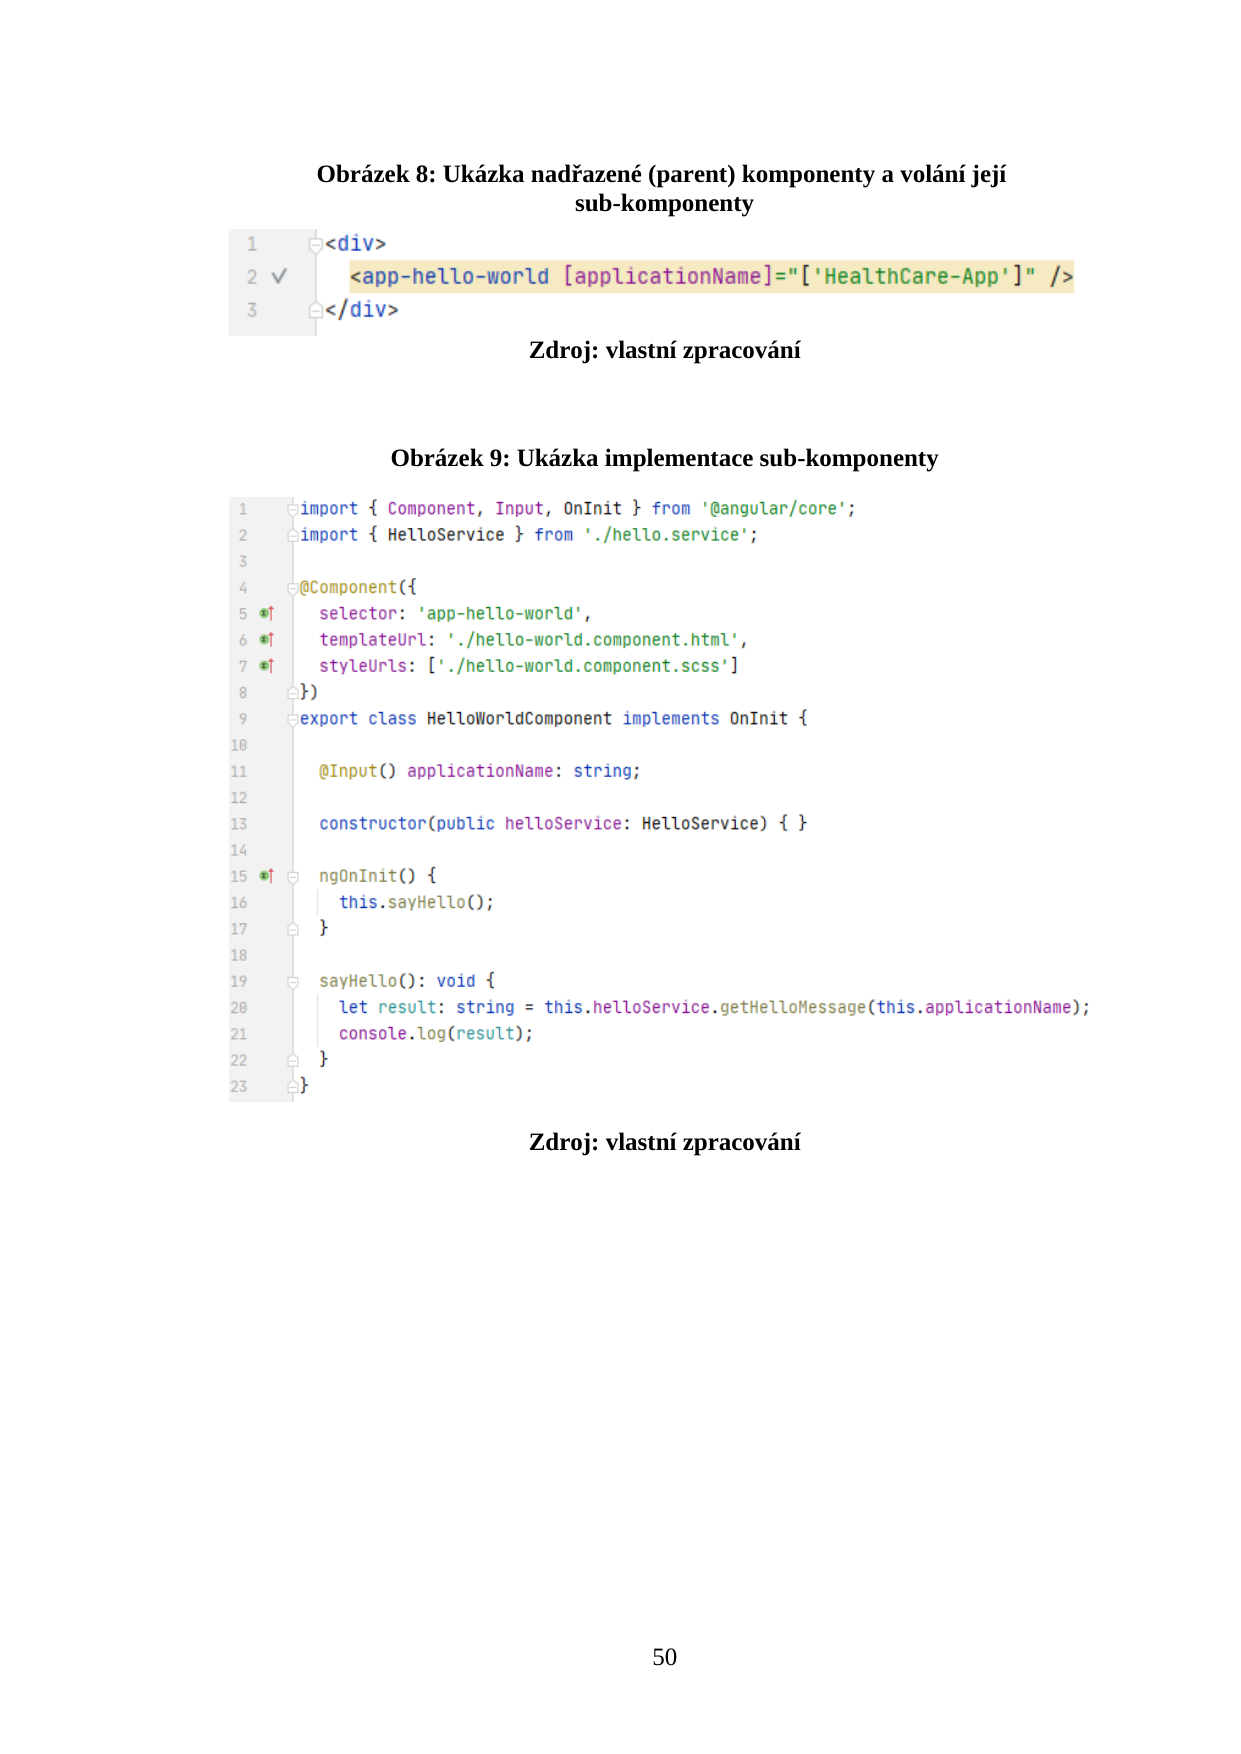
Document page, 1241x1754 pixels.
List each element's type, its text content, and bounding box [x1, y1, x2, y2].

text Obrázek 9: Ukázka implementace sub-komponenty [228, 443, 1101, 472]
text Zdroj: vlastní zpracování [228, 1127, 1101, 1156]
picture [229, 497, 1100, 1102]
text Zdroj: vlastní zpracování [228, 336, 1101, 364]
text Obrázek 8: Ukázka nadřazené (parent) komponenty a volání její sub-komponenty [228, 159, 1101, 217]
picture [228, 229, 1101, 336]
